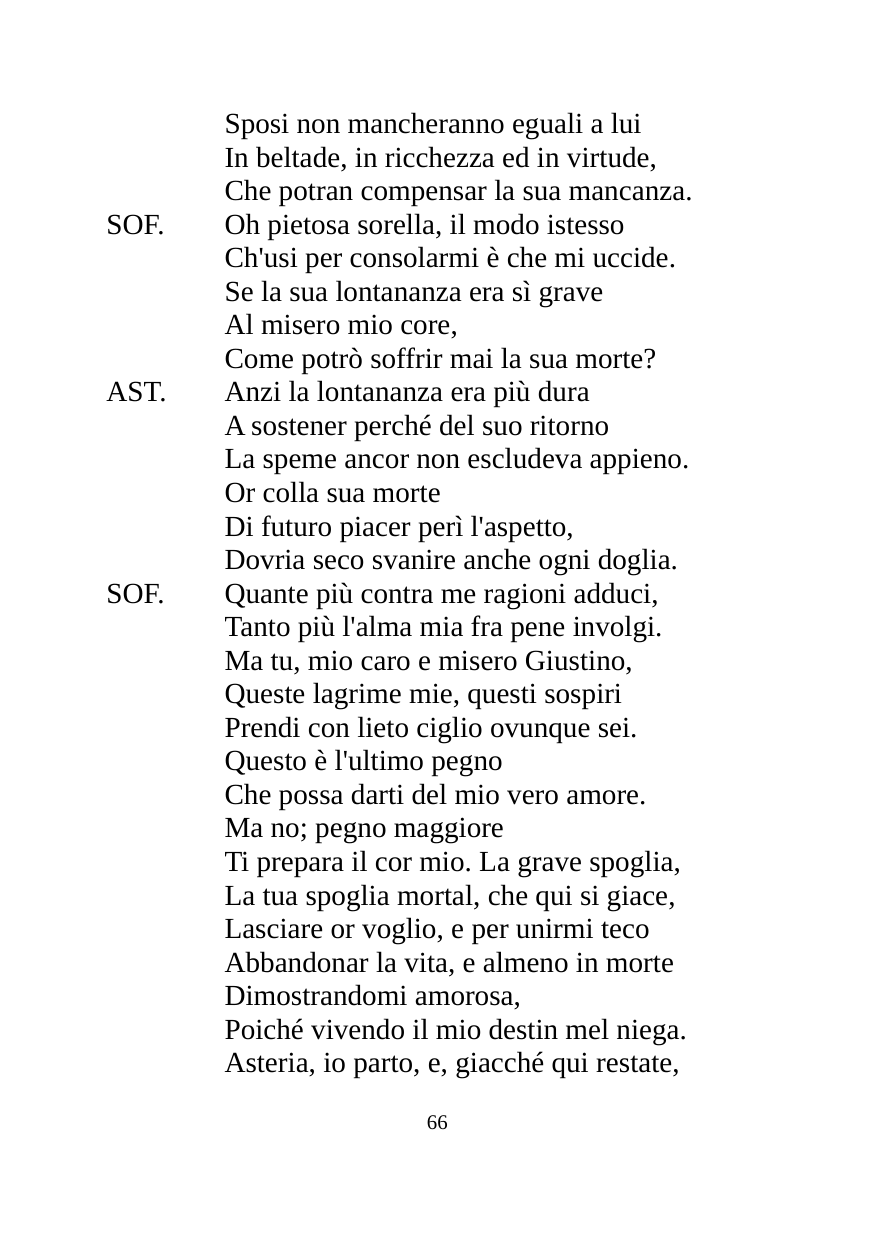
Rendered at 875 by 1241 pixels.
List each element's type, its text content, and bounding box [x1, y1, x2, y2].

text La speme ancor non escludeva appieno. [224, 442, 768, 475]
text Dimostrandomi amorosa, [224, 978, 768, 1012]
text Ch'usi per consolarmi è che mi uccide. [224, 240, 768, 274]
text La tua spoglia mortal, che qui si giace, [224, 878, 768, 911]
text Di futuro piacer perì l'aspetto, [224, 509, 768, 542]
text Poiché vivendo il mio destin mel niega. [224, 1012, 768, 1045]
text Or colla sua morte [224, 475, 768, 509]
text Prendi con lieto ciglio ovunque sei. [224, 710, 768, 743]
text A sostener perché del suo ritorno [224, 408, 768, 442]
text Ti prepara il cor mio. La grave spoglia, [224, 844, 768, 878]
text In beltade, in ricchezza ed in virtude, [224, 140, 768, 173]
text Abbandonar la vita, e almeno in morte [224, 945, 768, 978]
text Queste lagrime mie, questi sospiri [224, 676, 768, 710]
text Se la sua lontananza era sì grave [224, 274, 768, 307]
text Ma tu, mio caro e misero Giustino, [224, 643, 768, 676]
text AST. Anzi la lontananza era più dura [106, 374, 768, 408]
text Ma no; pegno maggiore [224, 811, 768, 844]
text Tanto più l'alma mia fra pene involgi. [224, 609, 768, 643]
text Che potran compensar la sua mancanza. [224, 173, 768, 207]
text Dovria seco svanire anche ogni doglia. [224, 542, 768, 576]
text Questo è l'ultimo pegno [224, 743, 768, 777]
text Asteria, io parto, e, giacché qui restate, [224, 1045, 768, 1079]
text SOF. Quante più contra me ragioni adduci, [106, 576, 768, 609]
text Sposi non mancheranno eguali a lui [224, 106, 768, 140]
text SOF. Oh pietosa sorella, il modo istesso [106, 207, 768, 240]
text Che possa darti del mio vero amore. [224, 777, 768, 811]
text Come potrò soffrir mai la sua morte? [224, 341, 768, 374]
text Lasciare or voglio, e per unirmi teco [224, 911, 768, 945]
text Al misero mio core, [224, 307, 768, 341]
